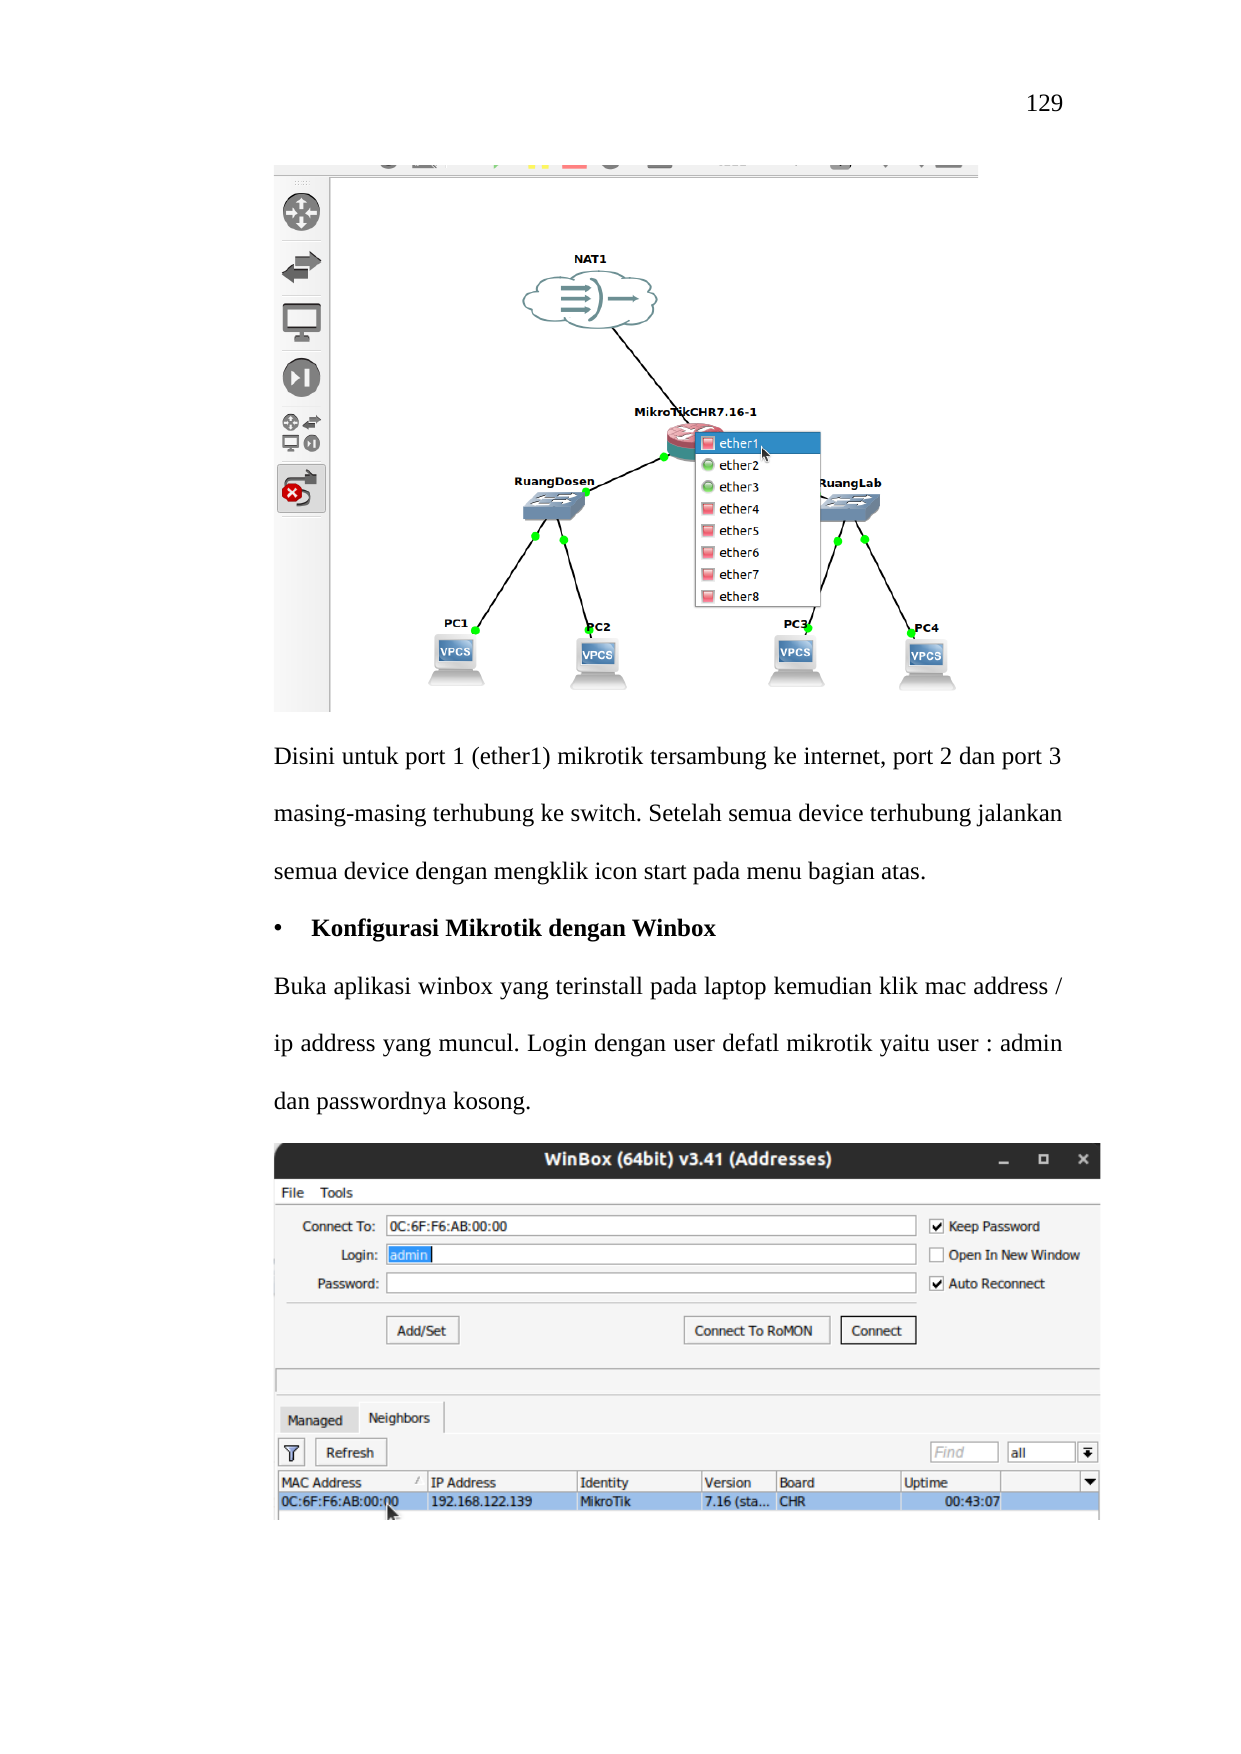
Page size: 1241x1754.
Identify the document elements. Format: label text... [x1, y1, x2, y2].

picture [273, 165, 979, 712]
list Konfigurasi Mikrotik dengan Winbox [274, 913, 1063, 942]
list Disini untuk port 1 (ether1) mikrotik tersambung ke internet, port 2 dan port 3 masing-masing terhubung ke switch. Setelah semua device terhubung jalankan semua device dengan mengklik icon start pada menu bagian atas. [236, 741, 1063, 884]
picture [273, 1143, 1101, 1520]
list Buka aplikasi winbox yang terinstall pada laptop kemudian klik mac address / ip address yang muncul. Login dengan user defatl mikrotik yaitu user : admin dan passwordnya kosong. [236, 971, 1063, 1114]
